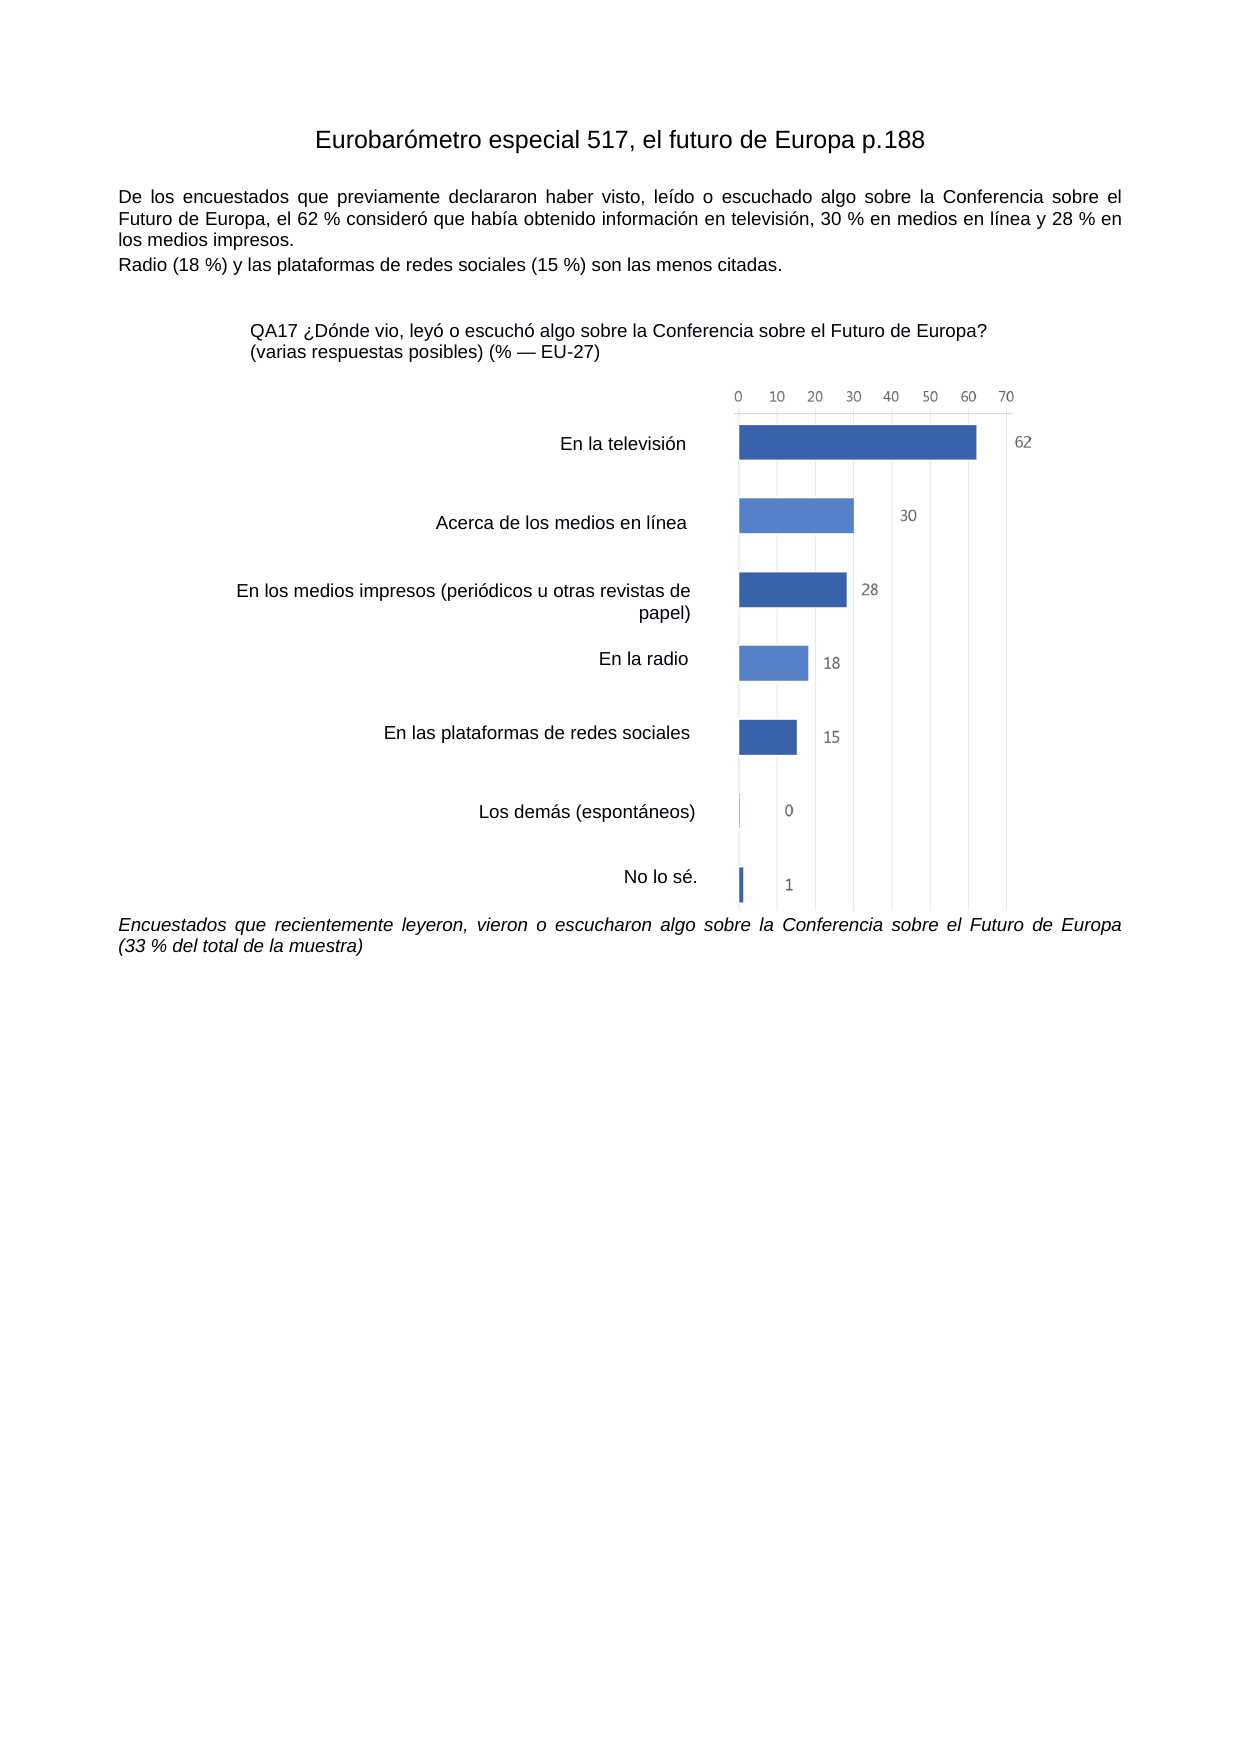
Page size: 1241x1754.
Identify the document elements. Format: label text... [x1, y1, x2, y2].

picture [728, 382, 1040, 911]
text Encuestados que recientemente leyeron, vieron o escucharon algo sobre la Conferencia sobre el Futuro de Europa (33 % del total de la muestra) [118, 303, 1122, 957]
text Radio (18 %) y las plataformas de redes sociales (15 %) son las menos citadas. [118, 254, 1122, 276]
text De los encuestados que previamente declararon haber visto, leído o escuchado algo sobre la Conferencia sobre el Futuro de Europa, el 62 % consideró que había obtenido información en televisión, 30 % en medios en línea y 28 % en los medios impresos. [118, 186, 1122, 251]
